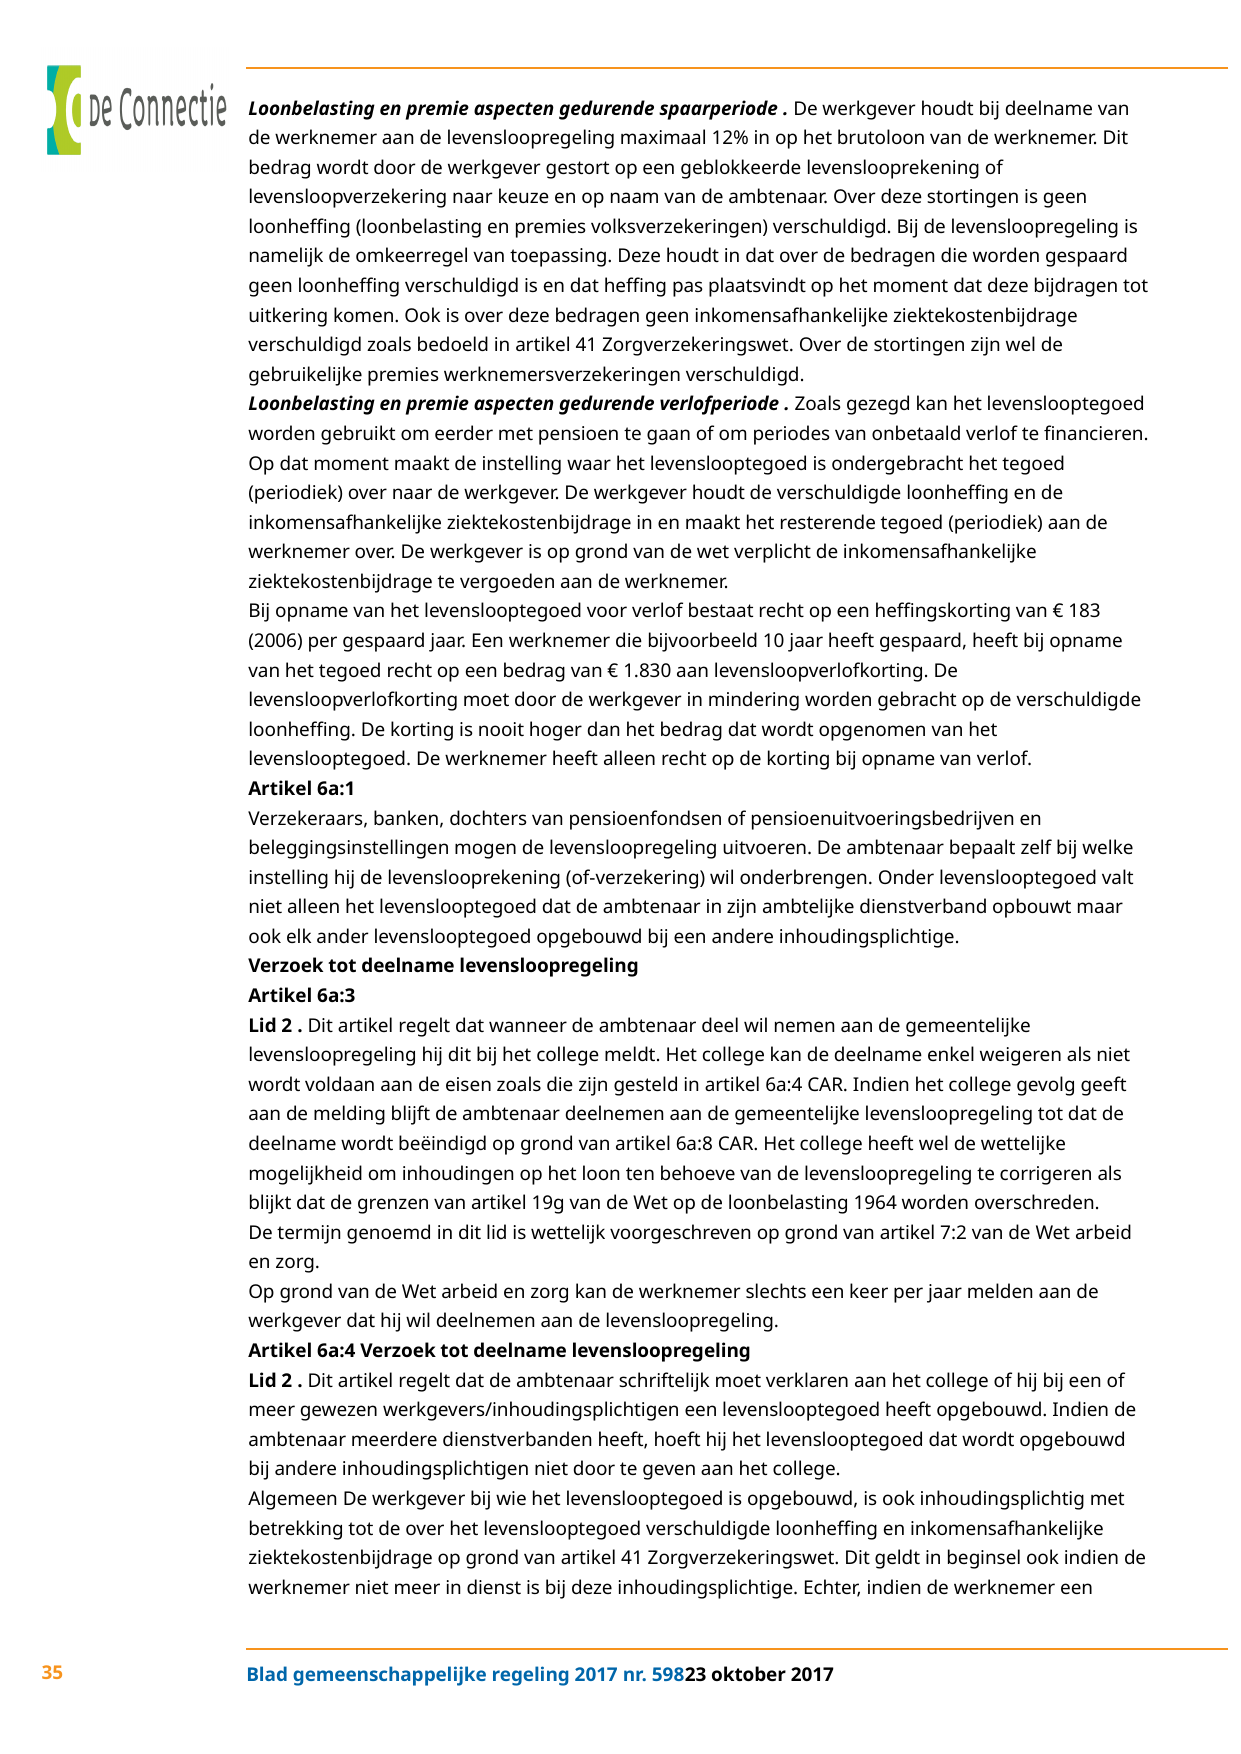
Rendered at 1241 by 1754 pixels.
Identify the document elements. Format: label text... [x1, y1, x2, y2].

text Op grond van de Wet arbeid en zorg kan de werknemer slechts een keer per jaar melden aan de werkgever dat hij wil deelnemen aan de levensloopregeling. [248, 1278, 1152, 1333]
text Artikel 6a:3 [248, 982, 1152, 1008]
text Lid 2 . Dit artikel regelt dat de ambtenaar schriftelijk moet verklaren aan het college of hij bij een of meer gewezen werkgevers/inhoudingsplichtigen een levenslooptegoed heeft opgebouwd. Indien de ambtenaar meerdere dienstverbanden heeft, hoeft hij het levenslooptegoed dat wordt opgebouwd bij andere inhoudingsplichtigen niet door te geven aan het college. [248, 1367, 1152, 1481]
picture [41, 47, 231, 172]
text Bij opname van het levenslooptegoed voor verlof bestaat recht op een heffingskorting van € 183 (2006) per gespaard jaar. Een werknemer die bijvoorbeeld 10 jaar heeft gespaard, heeft bij opname van het tegoed recht op een bedrag van € 1.830 aan levensloopverlofkorting. De levensloopverlofkorting moet door de werkgever in mindering worden gebracht op de verschuldigde loonheffing. De korting is nooit hoger dan het bedrag dat wordt opgenomen van het levenslooptegoed. De werknemer heeft alleen recht op de korting bij opname van verlof. [248, 598, 1152, 771]
text Artikel 6a:1 [248, 775, 1152, 801]
text Loonbelasting en premie aspecten gedurende verlofperiode . Zoals gezegd kan het levenslooptegoed worden gebruikt om eerder met pensioen te gaan of om periodes van onbetaald verlof te financieren. Op dat moment maakt de instelling waar het levenslooptegoed is ondergebracht het tegoed (periodiek) over naar de werkgever. De werkgever houdt de verschuldigde loonheffing en de inkomensafhankelijke ziektekostenbijdrage in en maakt het resterende tegoed (periodiek) aan de werknemer over. De werkgever is op grond van de wet verplicht de inkomensafhankelijke ziektekostenbijdrage te vergoeden aan de werknemer. [248, 391, 1152, 594]
text Algemeen De werkgever bij wie het levenslooptegoed is opgebouwd, is ook inhoudingsplichtig met betrekking tot de over het levenslooptegoed verschuldigde loonheffing en inkomensafhankelijke ziektekostenbijdrage op grond van artikel 41 Zorgverzekeringswet. Dit geldt in beginsel ook indien de werknemer niet meer in dienst is bij deze inhoudingsplichtige. Echter, indien de werknemer een [248, 1485, 1152, 1600]
text Verzoek tot deelname levensloopregeling [248, 953, 1152, 978]
text Lid 2 . Dit artikel regelt dat wanneer de ambtenaar deel wil nemen aan de gemeentelijke levensloopregeling hij dit bij het college meldt. Het college kan de deelname enkel weigeren als niet wordt voldaan aan de eisen zoals die zijn gesteld in artikel 6a:4 CAR. Indien het college gevolg geeft aan de melding blijft de ambtenaar deelnemen aan de gemeentelijke levensloopregeling tot dat de deelname wordt beëindigd op grond van artikel 6a:8 CAR. Het college heeft wel de wettelijke mogelijkheid om inhoudingen op het loon ten behoeve van de levensloopregeling te corrigeren als blijkt dat de grenzen van artikel 19g van de Wet op de loonbelasting 1964 worden overschreden. [248, 1012, 1152, 1215]
text Verzekeraars, banken, dochters van pensioenfondsen of pensioenuitvoeringsbedrijven en beleggingsinstellingen mogen de levensloopregeling uitvoeren. De ambtenaar bepaalt zelf bij welke instelling hij de levenslooprekening (of-verzekering) wil onderbrengen. Onder levenslooptegoed valt niet alleen het levenslooptegoed dat de ambtenaar in zijn ambtelijke dienstverband opbouwt maar ook elk ander levenslooptegoed opgebouwd bij een andere inhoudingsplichtige. [248, 805, 1152, 949]
text Loonbelasting en premie aspecten gedurende spaarperiode . De werkgever houdt bij deelname van de werknemer aan de levensloopregeling maximaal 12% in op het brutoloon van de werknemer. Dit bedrag wordt door de werkgever gestort op een geblokkeerde levenslooprekening of levensloopverzekering naar keuze en op naam van de ambtenaar. Over deze stortingen is geen loonheffing (loonbelasting en premies volksverzekeringen) verschuldigd. Bij de levensloopregeling is namelijk de omkeerregel van toepassing. Deze houdt in dat over de bedragen die worden gespaard geen loonheffing verschuldigd is en dat heffing pas plaatsvindt op het moment dat deze bijdragen tot uitkering komen. Ook is over deze bedragen geen inkomensafhankelijke ziektekostenbijdrage verschuldigd zoals bedoeld in artikel 41 Zorgverzekeringswet. Over de stortingen zijn wel de gebruikelijke premies werknemersverzekeringen verschuldigd. [248, 95, 1152, 387]
text Artikel 6a:4 Verzoek tot deelname levensloopregeling [248, 1337, 1152, 1363]
text De termijn genoemd in dit lid is wettelijk voorgeschreven op grond van artikel 7:2 van de Wet arbeid en zorg. [248, 1219, 1152, 1274]
